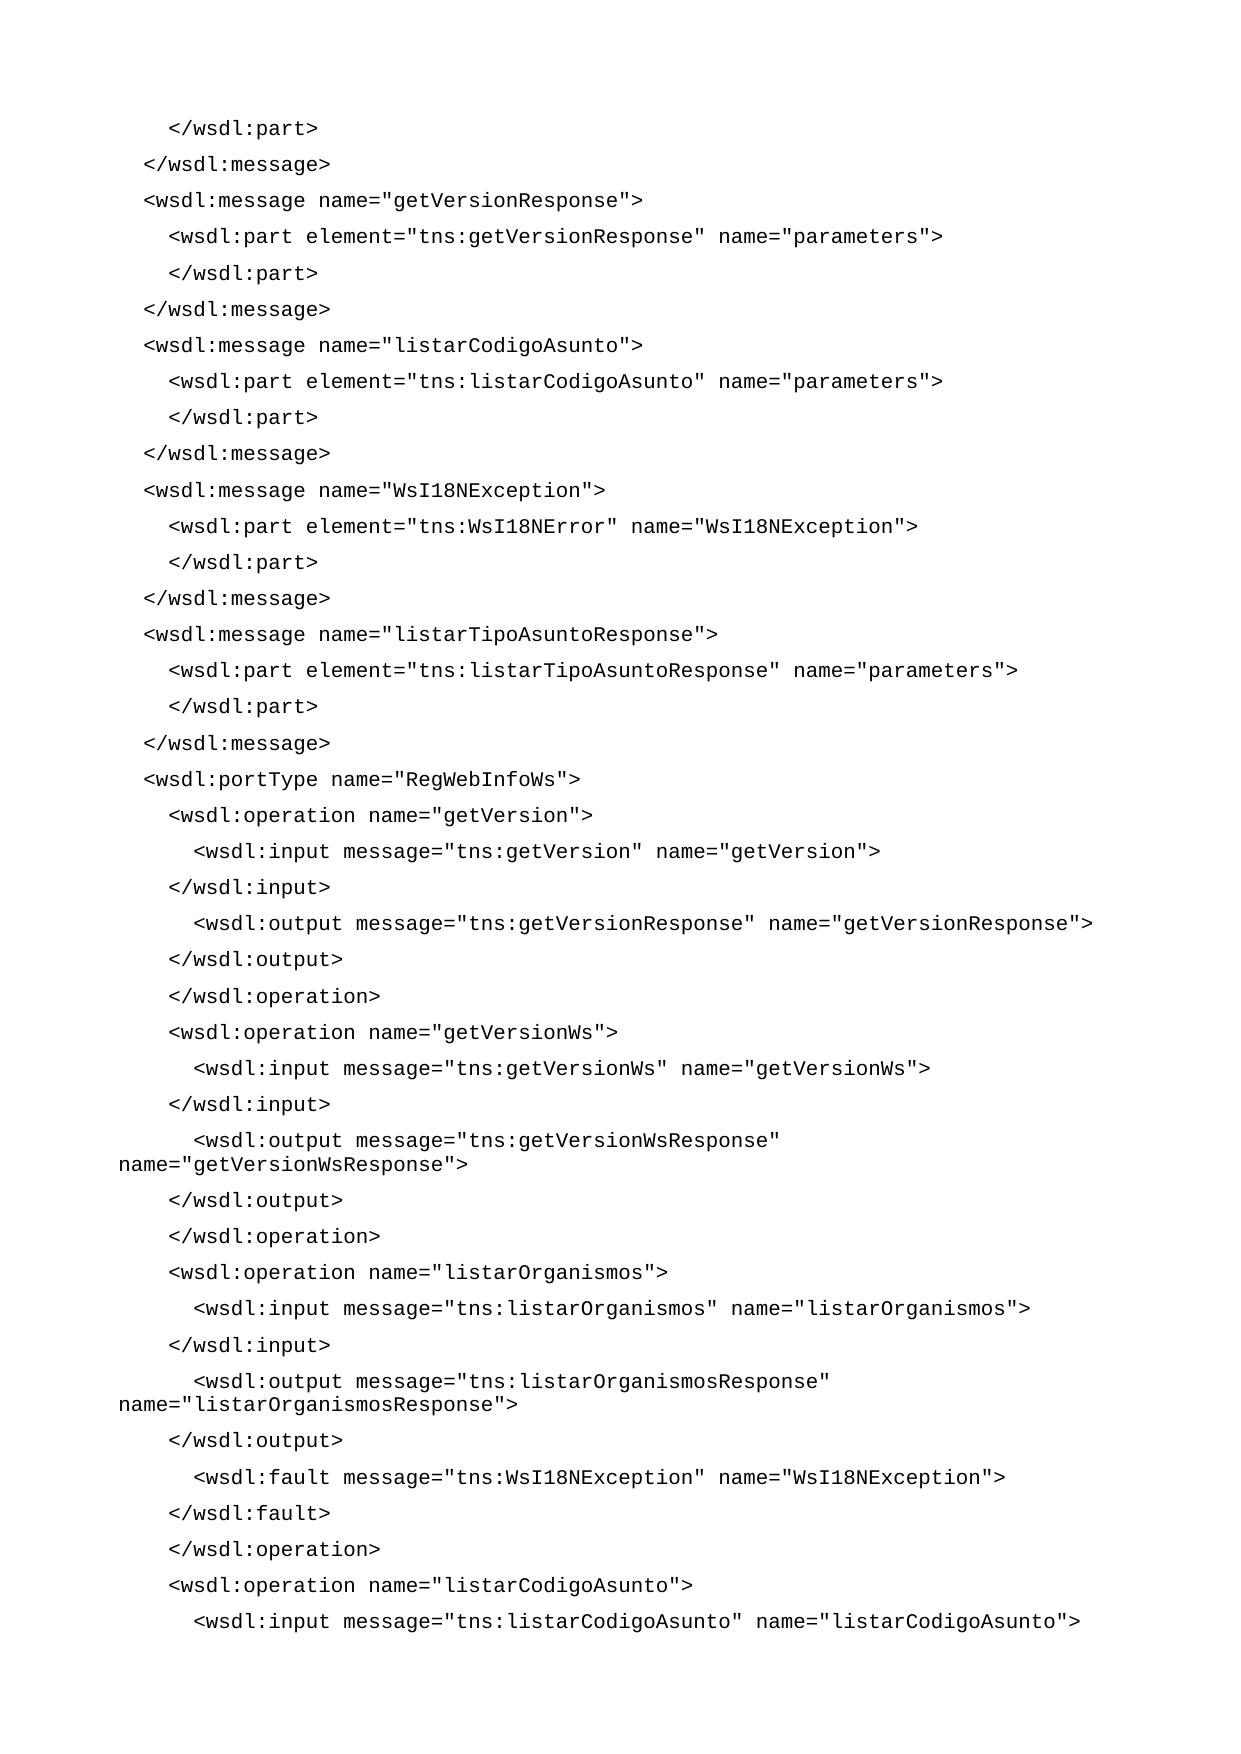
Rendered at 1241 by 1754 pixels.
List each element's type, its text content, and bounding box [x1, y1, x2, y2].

text </wsdl:input> [118, 877, 1122, 901]
text <wsdl:output message="tns:getVersionWsResponse" name="getVersionWsResponse"> [118, 1130, 1122, 1177]
text </wsdl:operation> [118, 1539, 1122, 1563]
text <wsdl:part element="tns:listarCodigoAsunto" name="parameters"> [118, 371, 1122, 395]
text </wsdl:operation> [118, 986, 1122, 1009]
text </wsdl:part> [118, 552, 1122, 576]
text <wsdl:part element="tns:listarTipoAsuntoResponse" name="parameters"> [118, 660, 1122, 684]
text </wsdl:part> [118, 407, 1122, 431]
text </wsdl:output> [118, 949, 1122, 973]
text <wsdl:input message="tns:getVersionWs" name="getVersionWs"> [118, 1058, 1122, 1082]
text </wsdl:message> [118, 154, 1122, 178]
text <wsdl:input message="tns:listarCodigoAsunto" name="listarCodigoAsunto"> [118, 1611, 1122, 1635]
text <wsdl:operation name="getVersionWs"> [118, 1022, 1122, 1045]
text <wsdl:fault message="tns:WsI18NException" name="WsI18NException"> [118, 1467, 1122, 1490]
text <wsdl:output message="tns:listarOrganismosResponse" name="listarOrganismosResponse"> [118, 1371, 1122, 1418]
text <wsdl:message name="listarCodigoAsunto"> [118, 335, 1122, 359]
text <wsdl:portType name="RegWebInfoWs"> [118, 769, 1122, 792]
text <wsdl:message name="listarTipoAsuntoResponse"> [118, 624, 1122, 648]
text <wsdl:operation name="listarCodigoAsunto"> [118, 1575, 1122, 1599]
text <wsdl:input message="tns:listarOrganismos" name="listarOrganismos"> [118, 1298, 1122, 1322]
text <wsdl:message name="getVersionResponse"> [118, 190, 1122, 214]
text <wsdl:input message="tns:getVersion" name="getVersion"> [118, 841, 1122, 865]
text </wsdl:fault> [118, 1503, 1122, 1526]
text </wsdl:part> [118, 263, 1122, 286]
text </wsdl:input> [118, 1094, 1122, 1118]
text </wsdl:message> [118, 443, 1122, 467]
text <wsdl:output message="tns:getVersionResponse" name="getVersionResponse"> [118, 913, 1122, 937]
text </wsdl:part> [118, 696, 1122, 720]
text <wsdl:part element="tns:getVersionResponse" name="parameters"> [118, 227, 1122, 250]
text </wsdl:message> [118, 733, 1122, 756]
text </wsdl:part> [118, 118, 1122, 142]
text </wsdl:message> [118, 299, 1122, 322]
text </wsdl:output> [118, 1190, 1122, 1214]
text </wsdl:operation> [118, 1226, 1122, 1250]
text <wsdl:part element="tns:WsI18NError" name="WsI18NException"> [118, 516, 1122, 539]
text </wsdl:output> [118, 1431, 1122, 1454]
text </wsdl:message> [118, 588, 1122, 612]
text <wsdl:message name="WsI18NException"> [118, 479, 1122, 503]
text </wsdl:input> [118, 1334, 1122, 1358]
text <wsdl:operation name="listarOrganismos"> [118, 1262, 1122, 1286]
text <wsdl:operation name="getVersion"> [118, 805, 1122, 828]
